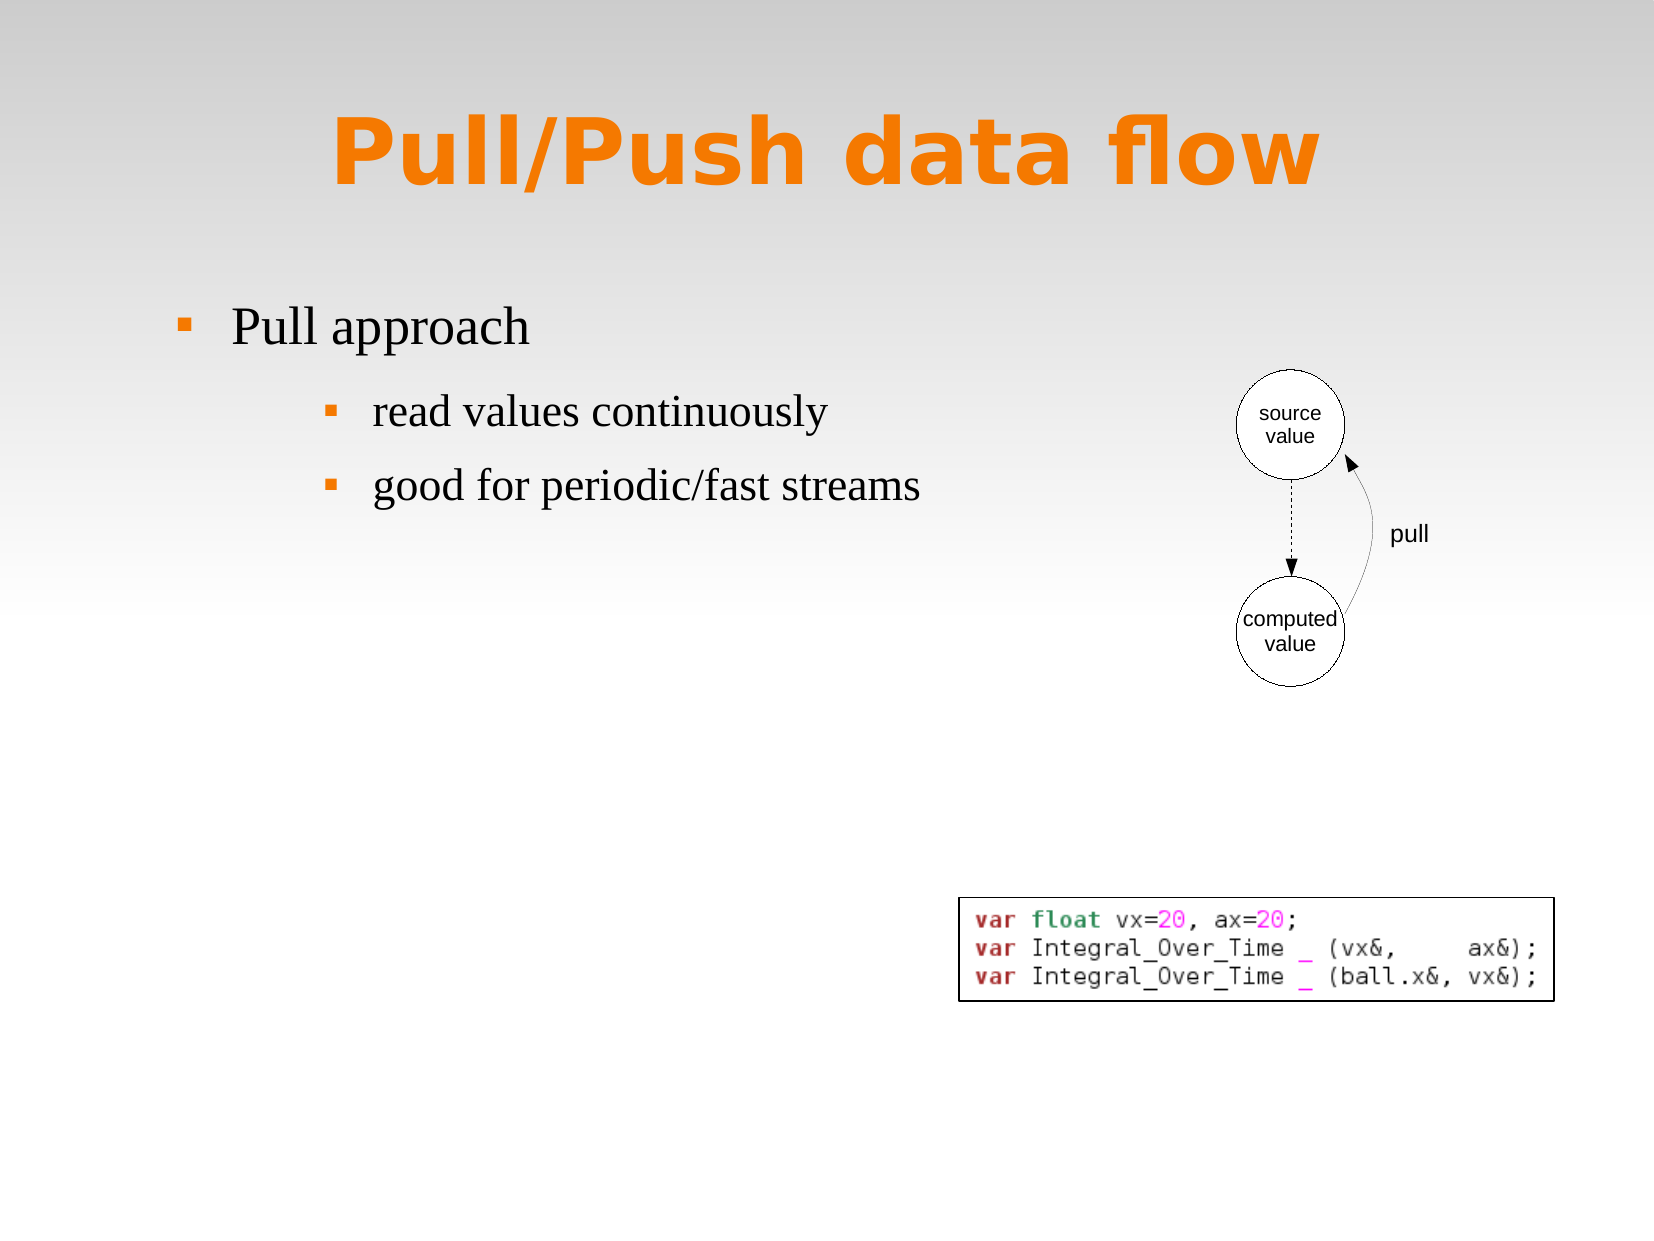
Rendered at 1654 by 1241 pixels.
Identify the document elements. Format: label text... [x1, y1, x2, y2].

list Pull approach read values continuously good for periodic/fast streams [89, 296, 1549, 1128]
picture [959, 898, 1554, 1000]
text_box computed value [1236, 576, 1345, 687]
title Pull/Push data flow [82, 49, 1571, 257]
text_box pull [1375, 512, 1464, 588]
text_box source value [1236, 369, 1345, 480]
